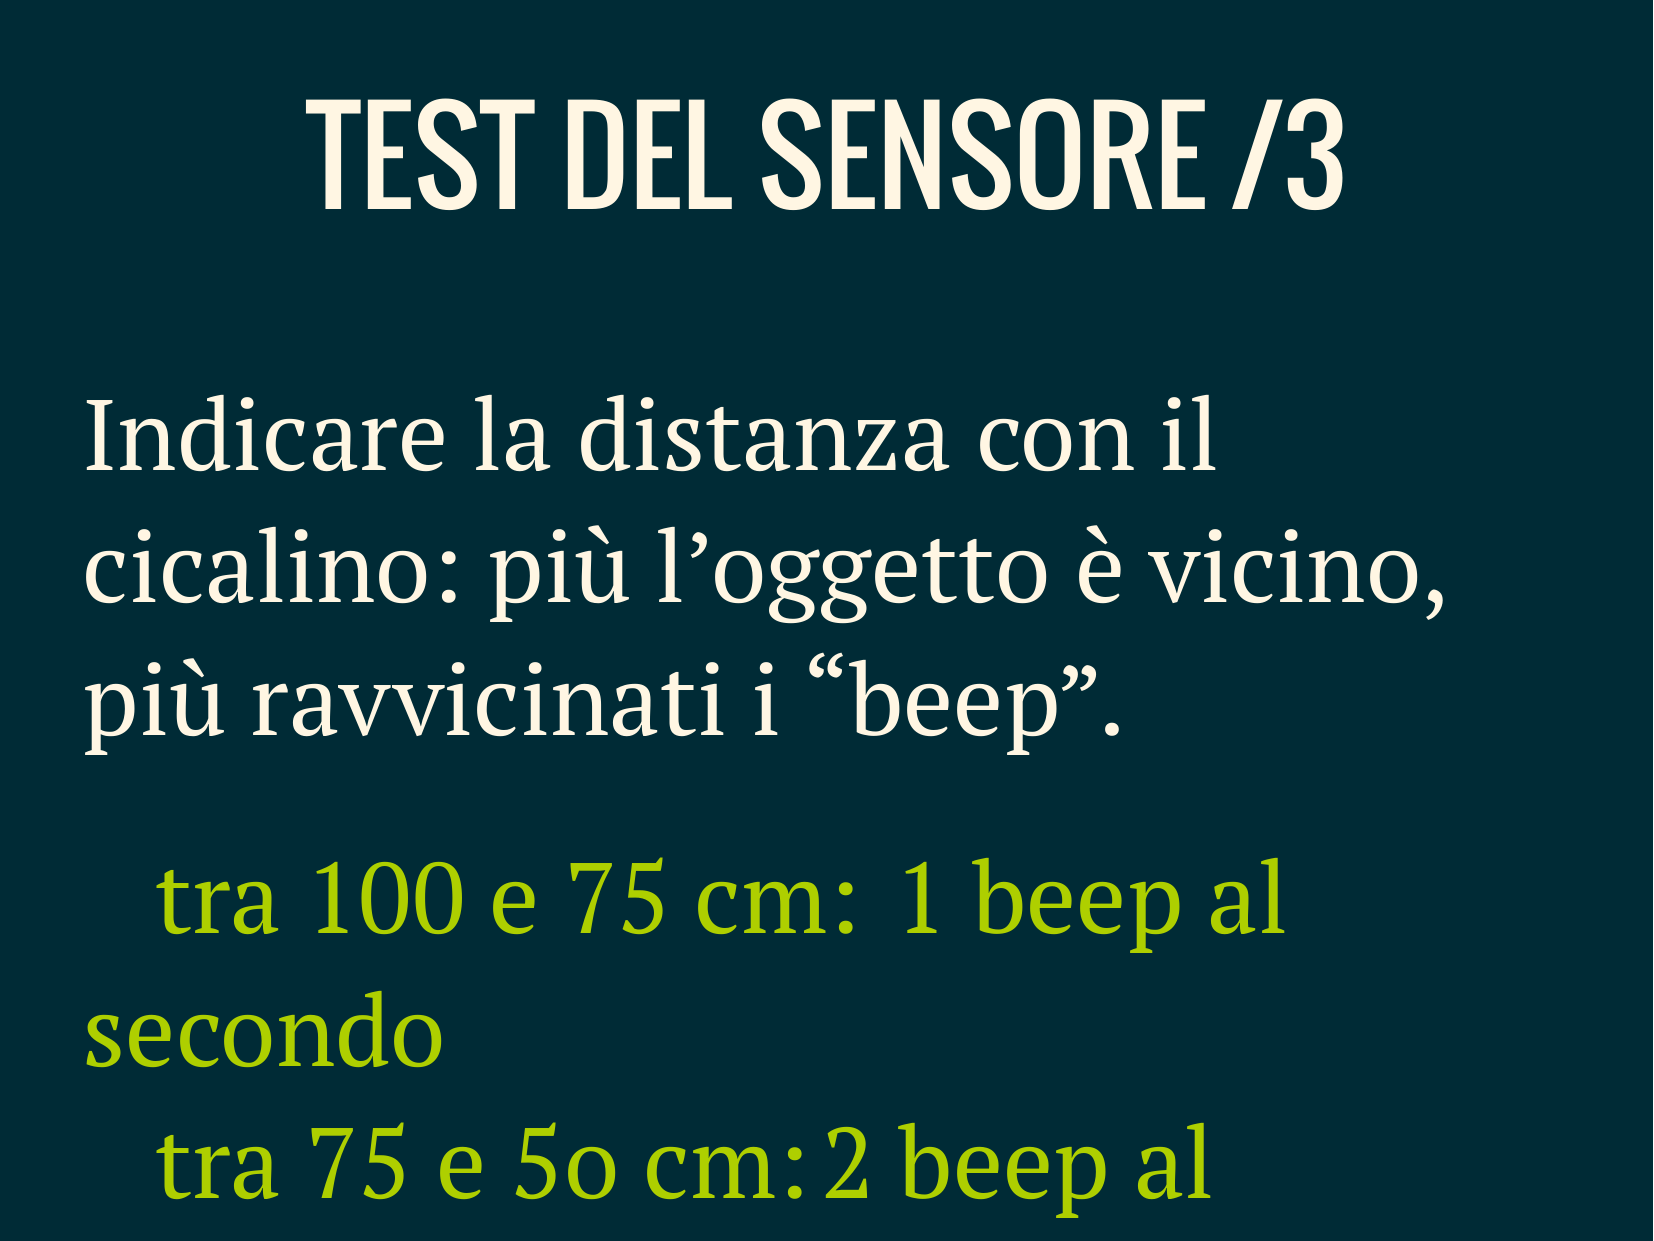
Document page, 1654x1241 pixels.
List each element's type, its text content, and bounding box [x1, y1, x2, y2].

title Test del sensore /3 [82, 49, 1571, 257]
text_box Indicare la distanza con il cicalino: più l’oggetto è vicino, più ravvicinati i “beep”. tra 100 e 75 cm: 1 beep al secondo tra 75 e 5o cm: 2 beep al secondo tra 50 e 25 cm: 4 beep al secondo meno di 25 cm: beep continuo [82, 366, 1571, 1241]
